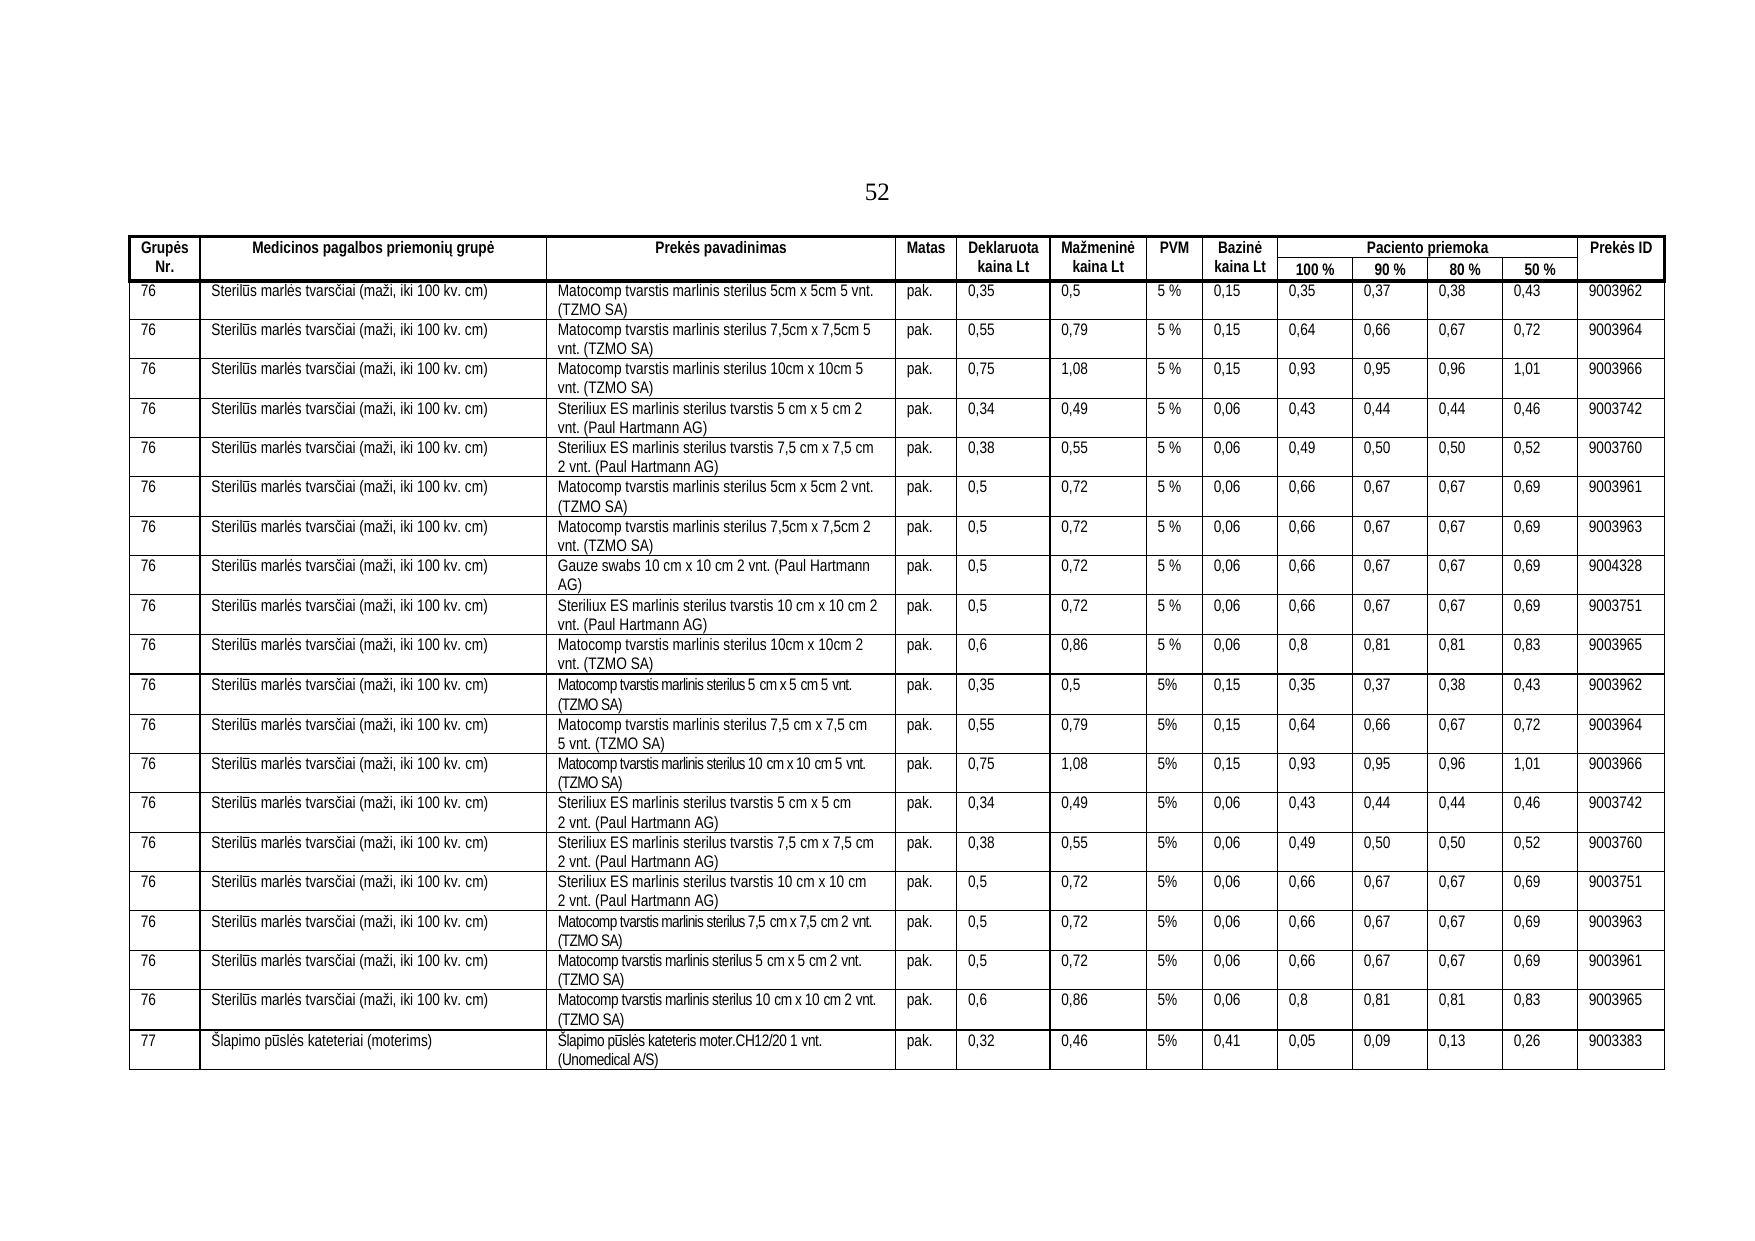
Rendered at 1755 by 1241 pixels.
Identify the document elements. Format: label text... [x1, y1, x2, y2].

table_cell 0,66 [1278, 556, 1352, 594]
table_cell Sterilūs marlės tvarsčiai (maži, iki 100 kv. cm) [201, 556, 546, 594]
table_cell pak. [896, 911, 956, 950]
table_cell pak. [896, 833, 956, 871]
table_cell 9003965 [1578, 635, 1664, 673]
table_cell Matocomp tvarstis marlinis sterilus 7,5cm x 7,5cm 2 vnt. (TZMO SA) [547, 517, 895, 555]
table_cell Sterilūs marlės tvarsčiai (maži, iki 100 kv. cm) [201, 438, 546, 476]
table_cell 0,46 [1503, 399, 1577, 437]
table_cell 0,32 [957, 1031, 1049, 1069]
table_cell 9003966 [1578, 754, 1664, 792]
table_cell 0,81 [1428, 635, 1502, 673]
table_cell 5 % [1147, 477, 1202, 516]
table_cell 9003963 [1578, 517, 1664, 555]
table_cell 5 % [1147, 635, 1202, 673]
table_cell 9003966 [1578, 359, 1664, 397]
table_cell Šlapimo pūslės kateteris moter.CH12/20 1 vnt. (Unomedical A/S) [547, 1031, 895, 1069]
table_cell Steriliux ES marlinis sterilus tvarstis 10 cm x 10 cm 2 vnt. (Paul Hartmann AG) [547, 595, 895, 634]
table_cell 0,50 [1428, 438, 1502, 476]
table_cell 5% [1147, 833, 1202, 871]
table_cell pak. [896, 793, 956, 832]
table_header Bazinė kaina Lt [1203, 238, 1277, 279]
table_cell 9003964 [1578, 715, 1664, 753]
table_cell Matocomp tvarstis marlinis sterilus 7,5 cm x 7,5 cm 5 vnt. (TZMO SA) [547, 715, 895, 753]
table_cell Sterilūs marlės tvarsčiai (maži, iki 100 kv. cm) [201, 517, 546, 555]
table_cell 1,01 [1503, 359, 1577, 397]
table_cell Sterilūs marlės tvarsčiai (maži, iki 100 kv. cm) [201, 320, 546, 358]
table_cell 76 [130, 477, 199, 516]
table_cell 0,50 [1428, 833, 1502, 871]
table_cell 9003961 [1578, 951, 1664, 989]
table_header Mažmeninė kaina Lt [1051, 238, 1146, 279]
table_cell 9003962 [1578, 675, 1664, 713]
table_cell 0,44 [1353, 399, 1427, 437]
table_cell pak. [896, 675, 956, 713]
table_cell pak. [896, 990, 956, 1028]
table_cell Sterilūs marlės tvarsčiai (maži, iki 100 kv. cm) [201, 635, 546, 673]
table_cell 0,13 [1428, 1031, 1502, 1069]
table_cell 9003742 [1578, 793, 1664, 832]
table_cell pak. [896, 517, 956, 555]
table_cell 0,69 [1503, 477, 1577, 516]
table_cell 5 % [1147, 283, 1202, 319]
table_cell 0,15 [1203, 320, 1277, 358]
table_cell 9003963 [1578, 911, 1664, 950]
table_cell 0,66 [1278, 911, 1352, 950]
table_header Deklaruota kaina Lt [957, 238, 1049, 279]
table_cell pak. [896, 715, 956, 753]
table_cell 0,5 [1051, 283, 1146, 319]
table_cell 0,38 [1428, 283, 1502, 319]
table_cell 0,83 [1503, 990, 1577, 1028]
table_cell 0,06 [1203, 438, 1277, 476]
table_cell Matocomp tvarstis marlinis sterilus 10cm x 10cm 5 vnt. (TZMO SA) [547, 359, 895, 397]
table_cell 76 [130, 754, 199, 792]
table_cell 0,8 [1278, 635, 1352, 673]
table_cell 0,72 [1051, 951, 1146, 989]
table_cell 0,06 [1203, 556, 1277, 594]
table_cell pak. [896, 754, 956, 792]
table_header Prekės ID [1578, 238, 1663, 279]
table_cell Sterilūs marlės tvarsčiai (maži, iki 100 kv. cm) [201, 715, 546, 753]
table_cell 0,06 [1203, 477, 1277, 516]
table_cell 5 % [1147, 595, 1202, 634]
table_cell 0,72 [1051, 477, 1146, 516]
table_cell 0,66 [1278, 951, 1352, 989]
table_cell 0,49 [1051, 399, 1146, 437]
table_cell 0,67 [1353, 872, 1427, 910]
table_cell 0,06 [1203, 595, 1277, 634]
table_cell 0,95 [1353, 359, 1427, 397]
table_cell pak. [896, 359, 956, 397]
table_cell 0,72 [1051, 872, 1146, 910]
table_cell 0,43 [1503, 675, 1577, 713]
table_cell 76 [130, 359, 199, 397]
table_cell 76 [130, 320, 199, 358]
table_cell 0,64 [1278, 715, 1352, 753]
table_cell 0,09 [1353, 1031, 1427, 1069]
table_cell 0,5 [957, 872, 1049, 910]
table_cell 0,79 [1051, 320, 1146, 358]
table_cell 76 [130, 283, 199, 319]
table_cell Gauze swabs 10 cm x 10 cm 2 vnt. (Paul Hartmann AG) [547, 556, 895, 594]
table_cell 76 [130, 556, 199, 594]
table_cell Sterilūs marlės tvarsčiai (maži, iki 100 kv. cm) [201, 359, 546, 397]
table_cell Matocomp tvarstis marlinis sterilus 5 cm x 5 cm 5 vnt. (TZMO SA) [547, 675, 895, 713]
table_cell 0,38 [1428, 675, 1502, 713]
table_cell 0,67 [1428, 911, 1502, 950]
table_cell 9003751 [1578, 595, 1664, 634]
table_cell 76 [130, 911, 199, 950]
table_cell Sterilūs marlės tvarsčiai (maži, iki 100 kv. cm) [201, 990, 546, 1028]
table_cell Sterilūs marlės tvarsčiai (maži, iki 100 kv. cm) [201, 283, 546, 319]
table_cell 0,06 [1203, 399, 1277, 437]
table_cell Sterilūs marlės tvarsčiai (maži, iki 100 kv. cm) [201, 477, 546, 516]
table_cell 0,72 [1503, 320, 1577, 358]
table_cell 0,67 [1353, 556, 1427, 594]
table_cell 5% [1147, 872, 1202, 910]
table_cell 0,67 [1428, 951, 1502, 989]
table_cell 0,72 [1051, 556, 1146, 594]
table_cell 0,67 [1428, 320, 1502, 358]
table_cell 0,66 [1278, 517, 1352, 555]
table_cell 0,93 [1278, 359, 1352, 397]
table_cell Matocomp tvarstis marlinis sterilus 7,5 cm x 7,5 cm 2 vnt. (TZMO SA) [547, 911, 895, 950]
table_cell 9003965 [1578, 990, 1664, 1028]
table_cell 0,75 [957, 359, 1049, 397]
table_cell 0,67 [1428, 595, 1502, 634]
table_cell Steriliux ES marlinis sterilus tvarstis 7,5 cm x 7,5 cm 2 vnt. (Paul Hartmann AG) [547, 438, 895, 476]
table_cell Matocomp tvarstis marlinis sterilus 7,5cm x 7,5cm 5 vnt. (TZMO SA) [547, 320, 895, 358]
table_header Medicinos pagalbos priemonių grupė [201, 238, 546, 279]
table_cell 0,15 [1203, 675, 1277, 713]
table_cell Steriliux ES marlinis sterilus tvarstis 5 cm x 5 cm 2 vnt. (Paul Hartmann AG) [547, 399, 895, 437]
table_cell pak. [896, 283, 956, 319]
table_header Prekės pavadinimas [547, 238, 895, 279]
table_cell 0,52 [1503, 438, 1577, 476]
table_cell 0,86 [1051, 990, 1146, 1028]
table_cell 0,5 [957, 911, 1049, 950]
table_cell 76 [130, 675, 199, 713]
table_cell 0,41 [1203, 1031, 1277, 1069]
table_cell 0,66 [1278, 872, 1352, 910]
table_cell 0,81 [1353, 635, 1427, 673]
table_cell 76 [130, 715, 199, 753]
table_cell 0,49 [1051, 793, 1146, 832]
table_cell 0,5 [957, 477, 1049, 516]
table_cell pak. [896, 477, 956, 516]
table_cell 5% [1147, 754, 1202, 792]
table_cell Matocomp tvarstis marlinis sterilus 5cm x 5cm 2 vnt. (TZMO SA) [547, 477, 895, 516]
table_cell 0,06 [1203, 635, 1277, 673]
table_cell 76 [130, 872, 199, 910]
table_cell 76 [130, 635, 199, 673]
table_cell 0,34 [957, 399, 1049, 437]
table_cell 9003760 [1578, 833, 1664, 871]
table_cell 0,67 [1428, 872, 1502, 910]
table_cell Sterilūs marlės tvarsčiai (maži, iki 100 kv. cm) [201, 872, 546, 910]
table_cell 76 [130, 833, 199, 871]
table_cell 9003961 [1578, 477, 1664, 516]
table_cell 0,93 [1278, 754, 1352, 792]
table_cell pak. [896, 951, 956, 989]
table_cell 0,43 [1503, 283, 1577, 319]
table_cell 0,67 [1428, 715, 1502, 753]
table_cell pak. [896, 399, 956, 437]
table_cell 0,79 [1051, 715, 1146, 753]
table_cell 0,67 [1353, 595, 1427, 634]
table_cell 0,46 [1503, 793, 1577, 832]
table_cell 0,38 [957, 833, 1049, 871]
table_cell 0,66 [1353, 715, 1427, 753]
table_cell Sterilūs marlės tvarsčiai (maži, iki 100 kv. cm) [201, 754, 546, 792]
table_header Paciento priemoka [1278, 238, 1577, 257]
table_cell 9003962 [1578, 283, 1664, 319]
table_cell Sterilūs marlės tvarsčiai (maži, iki 100 kv. cm) [201, 833, 546, 871]
table_cell 0,44 [1428, 793, 1502, 832]
table_cell Steriliux ES marlinis sterilus tvarstis 5 cm x 5 cm 2 vnt. (Paul Hartmann AG) [547, 793, 895, 832]
table_cell 5 % [1147, 399, 1202, 437]
table_cell 0,67 [1353, 951, 1427, 989]
table_cell 76 [130, 990, 199, 1028]
table_cell Matocomp tvarstis marlinis sterilus 10cm x 10cm 2 vnt. (TZMO SA) [547, 635, 895, 673]
table_cell 0,67 [1428, 517, 1502, 555]
table_cell 76 [130, 595, 199, 634]
table_cell 0,15 [1203, 283, 1277, 319]
table_cell 9003964 [1578, 320, 1664, 358]
table_cell 0,75 [957, 754, 1049, 792]
table_cell 0,67 [1353, 911, 1427, 950]
table_cell 5% [1147, 911, 1202, 950]
table_cell 9004328 [1578, 556, 1664, 594]
table_cell Matocomp tvarstis marlinis sterilus 5cm x 5cm 5 vnt. (TZMO SA) [547, 283, 895, 319]
table_cell 100 % [1278, 258, 1352, 279]
table_cell pak. [896, 556, 956, 594]
table_cell 5% [1147, 675, 1202, 713]
table_cell pak. [896, 320, 956, 358]
table_cell Steriliux ES marlinis sterilus tvarstis 7,5 cm x 7,5 cm 2 vnt. (Paul Hartmann AG) [547, 833, 895, 871]
table_cell 0,46 [1051, 1031, 1146, 1069]
table_cell 0,69 [1503, 556, 1577, 594]
table_cell 0,35 [957, 675, 1049, 713]
table_cell 9003383 [1578, 1031, 1664, 1069]
table_cell 0,67 [1353, 477, 1427, 516]
table_cell 0,81 [1428, 990, 1502, 1028]
table_cell 0,43 [1278, 793, 1352, 832]
table_cell 5% [1147, 793, 1202, 832]
table_cell 0,6 [957, 635, 1049, 673]
table_cell 76 [130, 951, 199, 989]
table_cell 0,06 [1203, 793, 1277, 832]
table_cell 0,15 [1203, 715, 1277, 753]
table_cell 0,72 [1051, 595, 1146, 634]
table_cell 5 % [1147, 438, 1202, 476]
table_cell 0,06 [1203, 990, 1277, 1028]
table_cell 1,08 [1051, 359, 1146, 397]
table_cell 0,69 [1503, 517, 1577, 555]
table_cell 0,5 [957, 556, 1049, 594]
table_cell 9003751 [1578, 872, 1664, 910]
table_header Grupės Nr. [131, 238, 199, 279]
table_cell Matocomp tvarstis marlinis sterilus 10 cm x 10 cm 2 vnt. (TZMO SA) [547, 990, 895, 1028]
table_cell 5 % [1147, 359, 1202, 397]
table_cell 0,38 [957, 438, 1049, 476]
table_cell 0,49 [1278, 438, 1352, 476]
table_cell pak. [896, 1031, 956, 1069]
table_cell 0,69 [1503, 595, 1577, 634]
table_cell Sterilūs marlės tvarsčiai (maži, iki 100 kv. cm) [201, 675, 546, 713]
table_cell 0,37 [1353, 283, 1427, 319]
table_cell 77 [130, 1031, 199, 1069]
table_cell 0,06 [1203, 833, 1277, 871]
table_cell 0,67 [1428, 556, 1502, 594]
table_cell 0,44 [1353, 793, 1427, 832]
table_cell 0,50 [1353, 438, 1427, 476]
table_header Matas [896, 238, 956, 279]
table_cell 0,69 [1503, 951, 1577, 989]
table_cell 0,66 [1278, 477, 1352, 516]
table_cell Sterilūs marlės tvarsčiai (maži, iki 100 kv. cm) [201, 595, 546, 634]
table_cell 5 % [1147, 517, 1202, 555]
table_cell 0,96 [1428, 359, 1502, 397]
table_cell 0,06 [1203, 911, 1277, 950]
table_cell 0,5 [957, 517, 1049, 555]
table_cell 0,83 [1503, 635, 1577, 673]
table_cell Matocomp tvarstis marlinis sterilus 10 cm x 10 cm 5 vnt. (TZMO SA) [547, 754, 895, 792]
table_cell 0,44 [1428, 399, 1502, 437]
table_cell 0,26 [1503, 1031, 1577, 1069]
table_cell 76 [130, 438, 199, 476]
table_cell 0,55 [1051, 438, 1146, 476]
table_cell 76 [130, 793, 199, 832]
table_cell 0,67 [1353, 517, 1427, 555]
table_cell pak. [896, 635, 956, 673]
table_cell 0,55 [957, 715, 1049, 753]
table_cell 0,15 [1203, 359, 1277, 397]
table_cell 0,72 [1051, 517, 1146, 555]
table_cell pak. [896, 872, 956, 910]
table_cell 0,35 [1278, 675, 1352, 713]
table_cell 0,5 [957, 595, 1049, 634]
table_cell 0,67 [1428, 477, 1502, 516]
table_cell pak. [896, 438, 956, 476]
table_cell 80 % [1428, 258, 1502, 279]
table_cell Sterilūs marlės tvarsčiai (maži, iki 100 kv. cm) [201, 951, 546, 989]
table_cell 0,96 [1428, 754, 1502, 792]
table_cell 50 % [1503, 258, 1577, 279]
table_cell 0,05 [1278, 1031, 1352, 1069]
table_cell 5% [1147, 715, 1202, 753]
table_cell 76 [130, 517, 199, 555]
table_cell 0,81 [1353, 990, 1427, 1028]
table_cell 0,55 [957, 320, 1049, 358]
table_cell 9003760 [1578, 438, 1664, 476]
table_cell 90 % [1353, 258, 1427, 279]
table_cell 5% [1147, 1031, 1202, 1069]
table_cell Steriliux ES marlinis sterilus tvarstis 10 cm x 10 cm 2 vnt. (Paul Hartmann AG) [547, 872, 895, 910]
table_cell Sterilūs marlės tvarsčiai (maži, iki 100 kv. cm) [201, 793, 546, 832]
table_cell 1,08 [1051, 754, 1146, 792]
table_cell 0,8 [1278, 990, 1352, 1028]
table_cell 5% [1147, 951, 1202, 989]
table_cell pak. [896, 595, 956, 634]
table_cell Matocomp tvarstis marlinis sterilus 5 cm x 5 cm 2 vnt. (TZMO SA) [547, 951, 895, 989]
table_header PVM [1147, 238, 1202, 279]
table_cell 5% [1147, 990, 1202, 1028]
table_cell 0,5 [1051, 675, 1146, 713]
table_cell Sterilūs marlės tvarsčiai (maži, iki 100 kv. cm) [201, 399, 546, 437]
table_cell 0,55 [1051, 833, 1146, 871]
table_cell 0,15 [1203, 754, 1277, 792]
table_cell 0,37 [1353, 675, 1427, 713]
table_cell Sterilūs marlės tvarsčiai (maži, iki 100 kv. cm) [201, 911, 546, 950]
table_cell 9003742 [1578, 399, 1664, 437]
table_cell 0,52 [1503, 833, 1577, 871]
table_cell 0,35 [957, 283, 1049, 319]
table_cell 0,64 [1278, 320, 1352, 358]
table_cell 0,6 [957, 990, 1049, 1028]
table_cell 0,49 [1278, 833, 1352, 871]
table_cell 5 % [1147, 556, 1202, 594]
table_cell 0,86 [1051, 635, 1146, 673]
table_cell 0,69 [1503, 911, 1577, 950]
table_cell 0,35 [1278, 283, 1352, 319]
table_cell 0,50 [1353, 833, 1427, 871]
table_cell 0,69 [1503, 872, 1577, 910]
table_cell 0,06 [1203, 951, 1277, 989]
table_cell 0,06 [1203, 517, 1277, 555]
table_cell 0,72 [1503, 715, 1577, 753]
table_cell Šlapimo pūslės kateteriai (moterims) [201, 1031, 546, 1069]
table_cell 0,66 [1278, 595, 1352, 634]
table_cell 76 [130, 399, 199, 437]
table_cell 0,5 [957, 951, 1049, 989]
table_cell 0,72 [1051, 911, 1146, 950]
table_cell 1,01 [1503, 754, 1577, 792]
table_cell 0,34 [957, 793, 1049, 832]
table_cell 0,06 [1203, 872, 1277, 910]
table_cell 0,66 [1353, 320, 1427, 358]
table_cell 0,43 [1278, 399, 1352, 437]
table_cell 5 % [1147, 320, 1202, 358]
table_cell 0,95 [1353, 754, 1427, 792]
